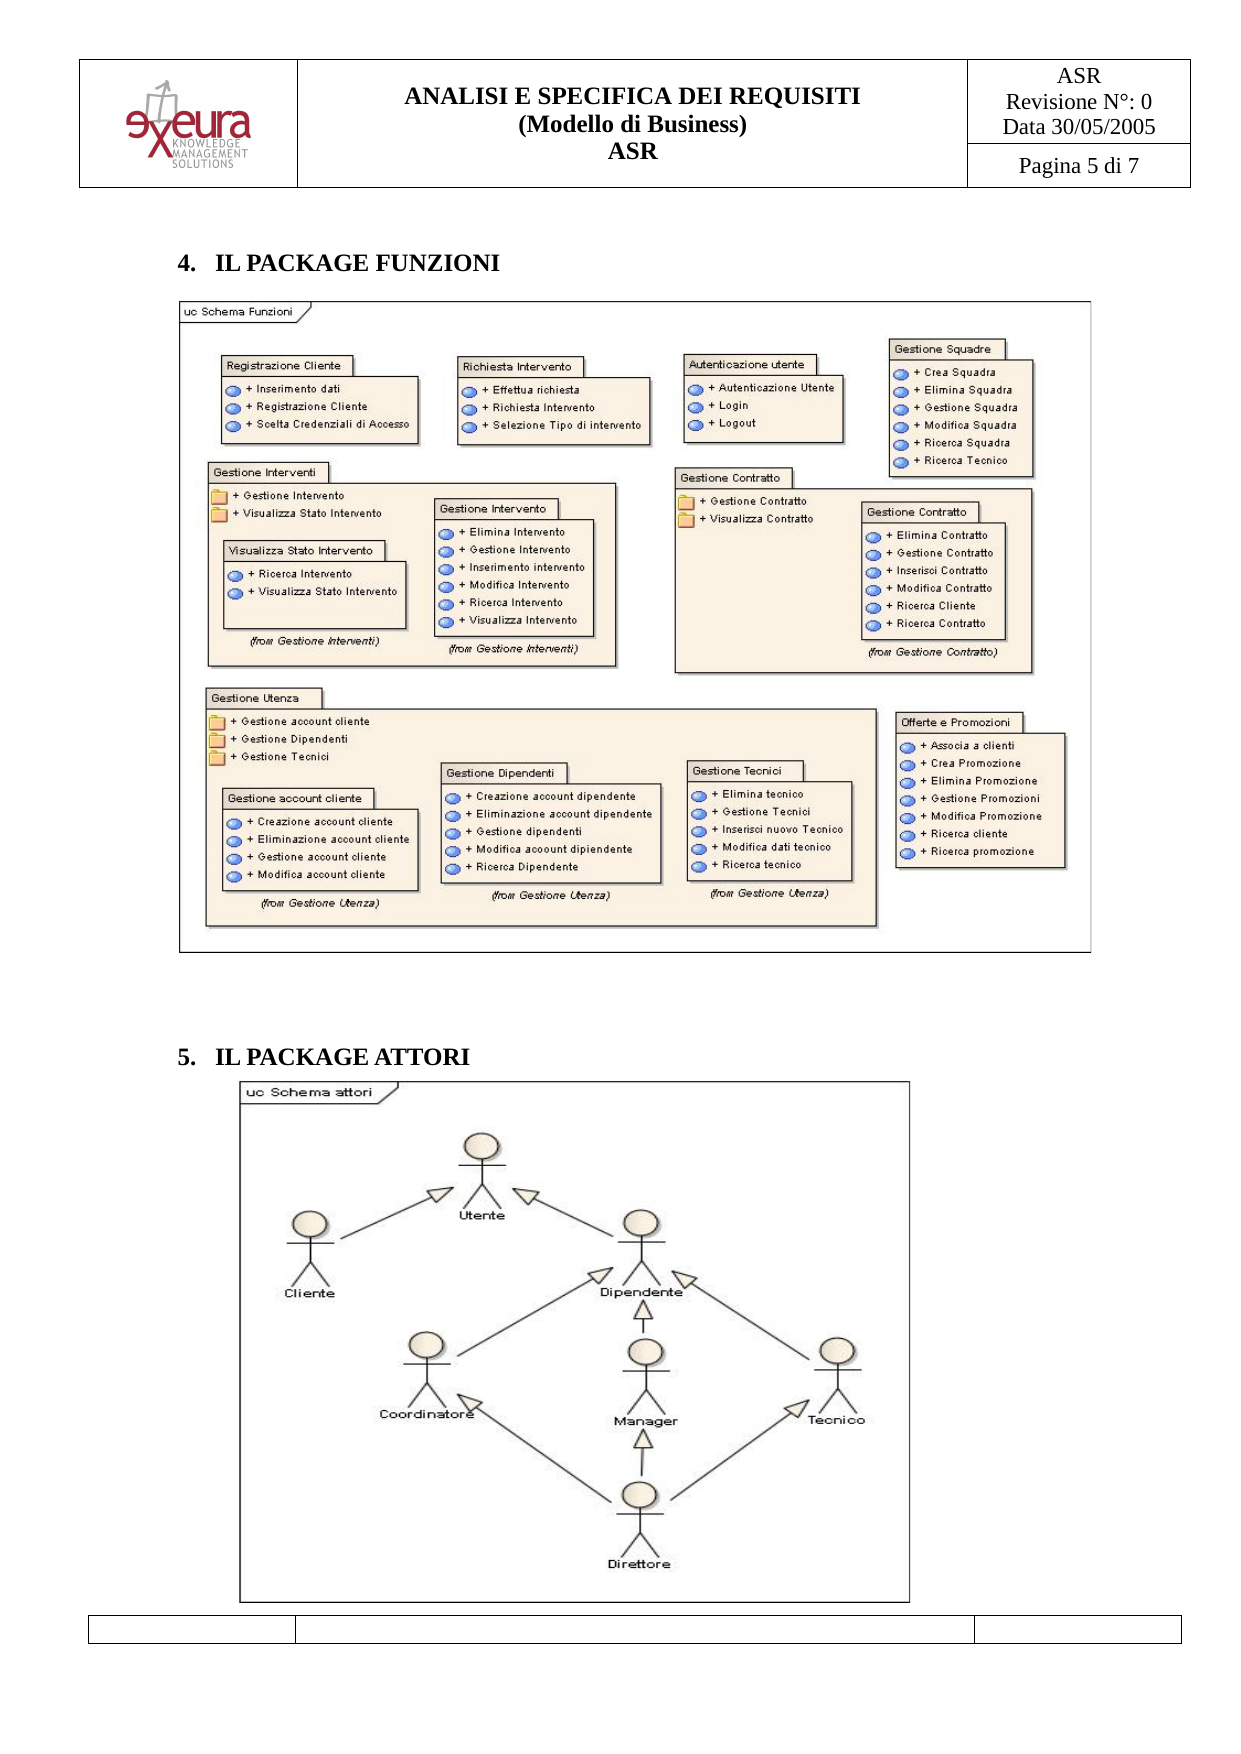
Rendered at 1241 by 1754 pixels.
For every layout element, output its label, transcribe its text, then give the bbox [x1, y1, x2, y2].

picture [178, 300, 1092, 953]
picture [126, 79, 251, 168]
subtitle Il package Attori [177, 1043, 1092, 1071]
subtitle Il Package Funzioni [177, 249, 1092, 277]
picture [238, 1080, 911, 1603]
